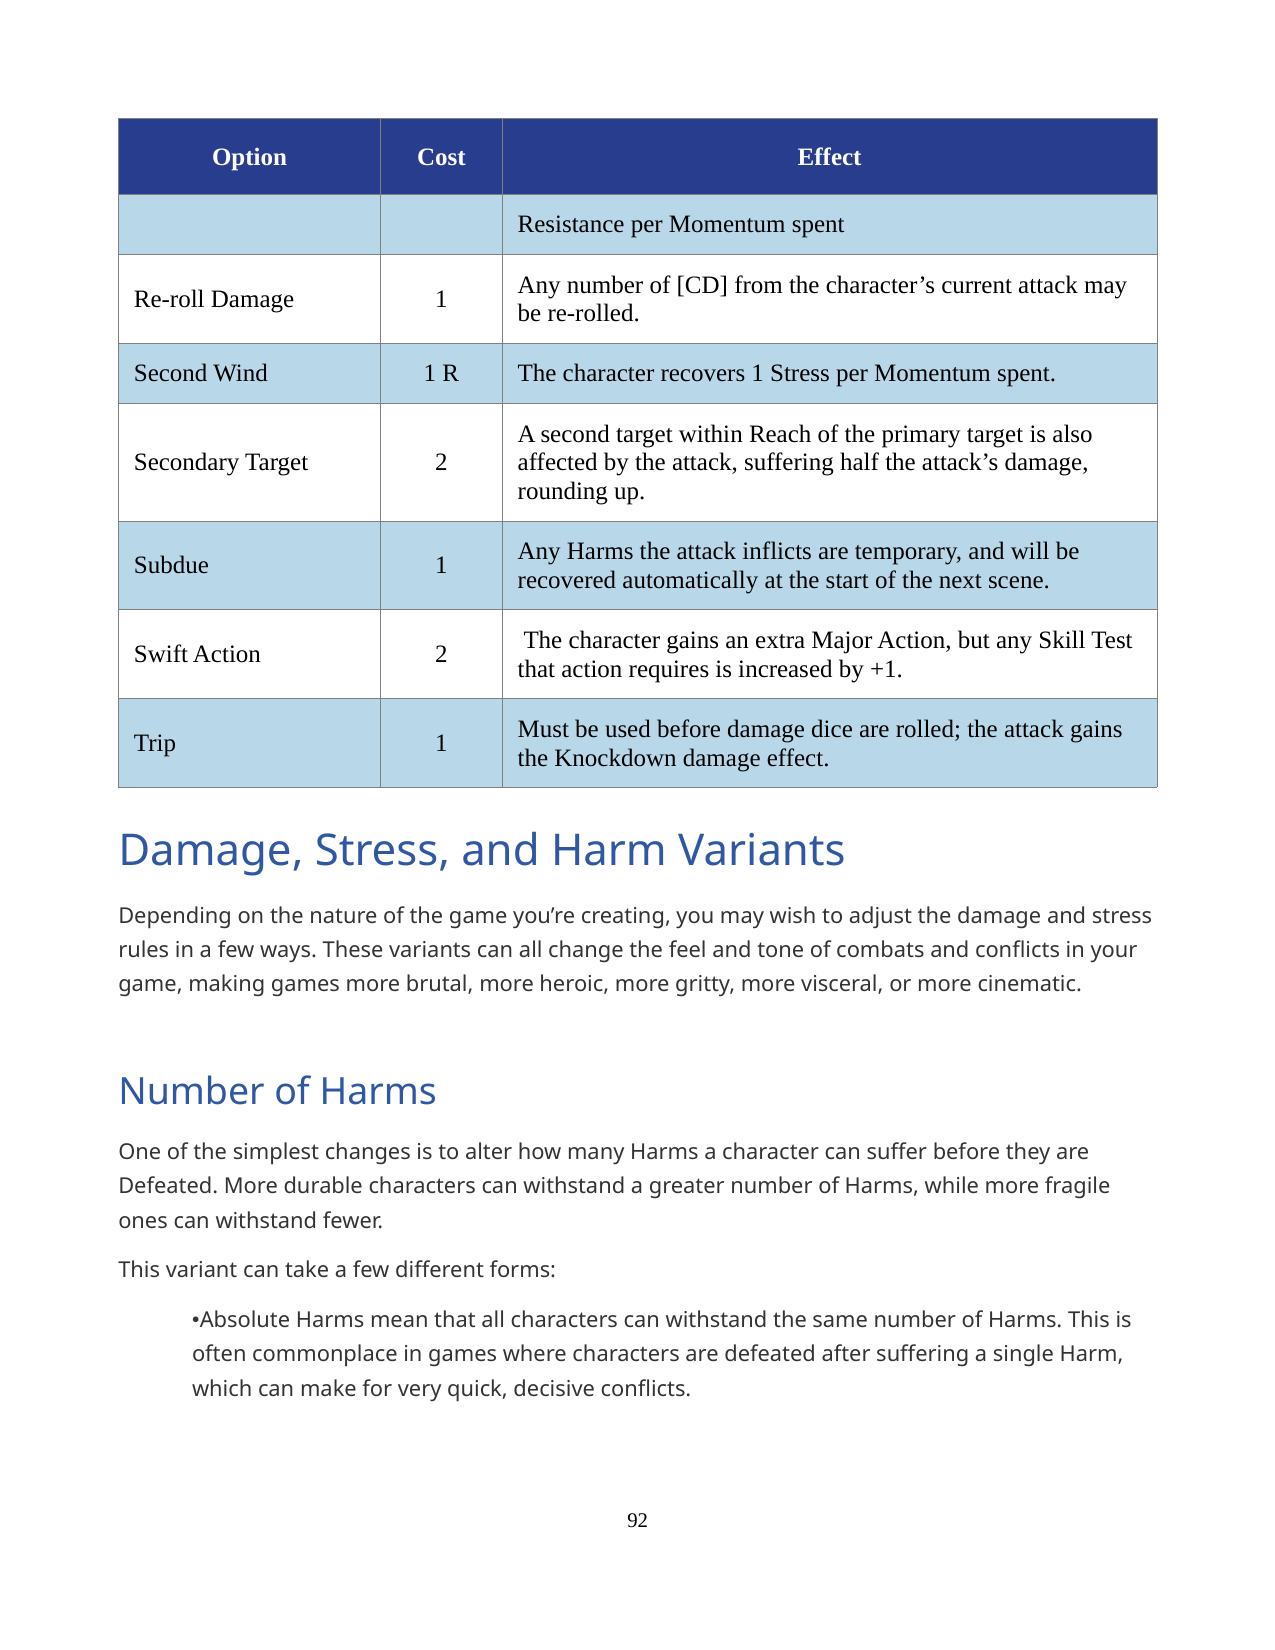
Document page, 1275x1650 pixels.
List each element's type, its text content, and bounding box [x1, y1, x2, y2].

table_cell Secondary Target [119, 404, 380, 521]
table_cell Subdue [119, 522, 380, 609]
text This variant can take a few different forms: [118, 1254, 1157, 1284]
table_cell A second target within Reach of the primary target is also affected by the attack, suffering half the attack’s damage, rounding up. [503, 404, 1157, 521]
table_cell Second Wind [119, 344, 380, 403]
table_cell Trip [119, 699, 380, 787]
table_cell Swift Action [119, 610, 380, 698]
text Depending on the nature of the game you’re creating, you may wish to adjust the damage and stress rules in a few ways. These variants can all change the feel and tone of combats and conflicts in your game, making games more brutal, more heroic, more gritty, more visceral, or more cinematic. [118, 899, 1157, 998]
table_cell 1 [381, 255, 502, 343]
table_cell [381, 195, 502, 254]
table_header Cost [381, 119, 502, 194]
table_cell [119, 195, 380, 254]
table_cell 1 [381, 699, 502, 787]
table_header Effect [503, 119, 1157, 194]
table_cell Re-roll Damage [119, 255, 380, 343]
table_cell Must be used before damage dice are rolled; the attack gains the Knockdown damage effect. [503, 699, 1157, 787]
list Absolute Harms mean that all characters can withstand the same number of Harms. This is often commonplace in games where characters are defeated after suffering a single Harm, which can make for very quick, decisive conflicts. [118, 1304, 1157, 1402]
table_cell The character recovers 1 Stress per Momentum spent. [503, 344, 1157, 403]
table_cell 1 [381, 522, 502, 609]
table_cell 2 [381, 610, 502, 698]
table_cell 1 R [381, 344, 502, 403]
table_cell Any number of [CD] from the character’s current attack may be re-rolled. [503, 255, 1157, 343]
table_cell The character gains an extra Major Action, but any Skill Test that action requires is increased by +1. [503, 610, 1157, 698]
table_header Option [119, 119, 380, 194]
subtitle Number of Harms [118, 1064, 1157, 1116]
text One of the simplest changes is to alter how many Harms a character can suffer before they are Defeated. More durable characters can withstand a greater number of Harms, while more fragile ones can withstand fewer. [118, 1136, 1157, 1234]
table_cell Any Harms the attack inflicts are temporary, and will be recovered automatically at the start of the next scene. [503, 522, 1157, 609]
subtitle Damage, Stress, and Harm Variants [118, 818, 1157, 878]
table_cell Resistance per Momentum spent [503, 195, 1157, 254]
table_cell 2 [381, 404, 502, 521]
